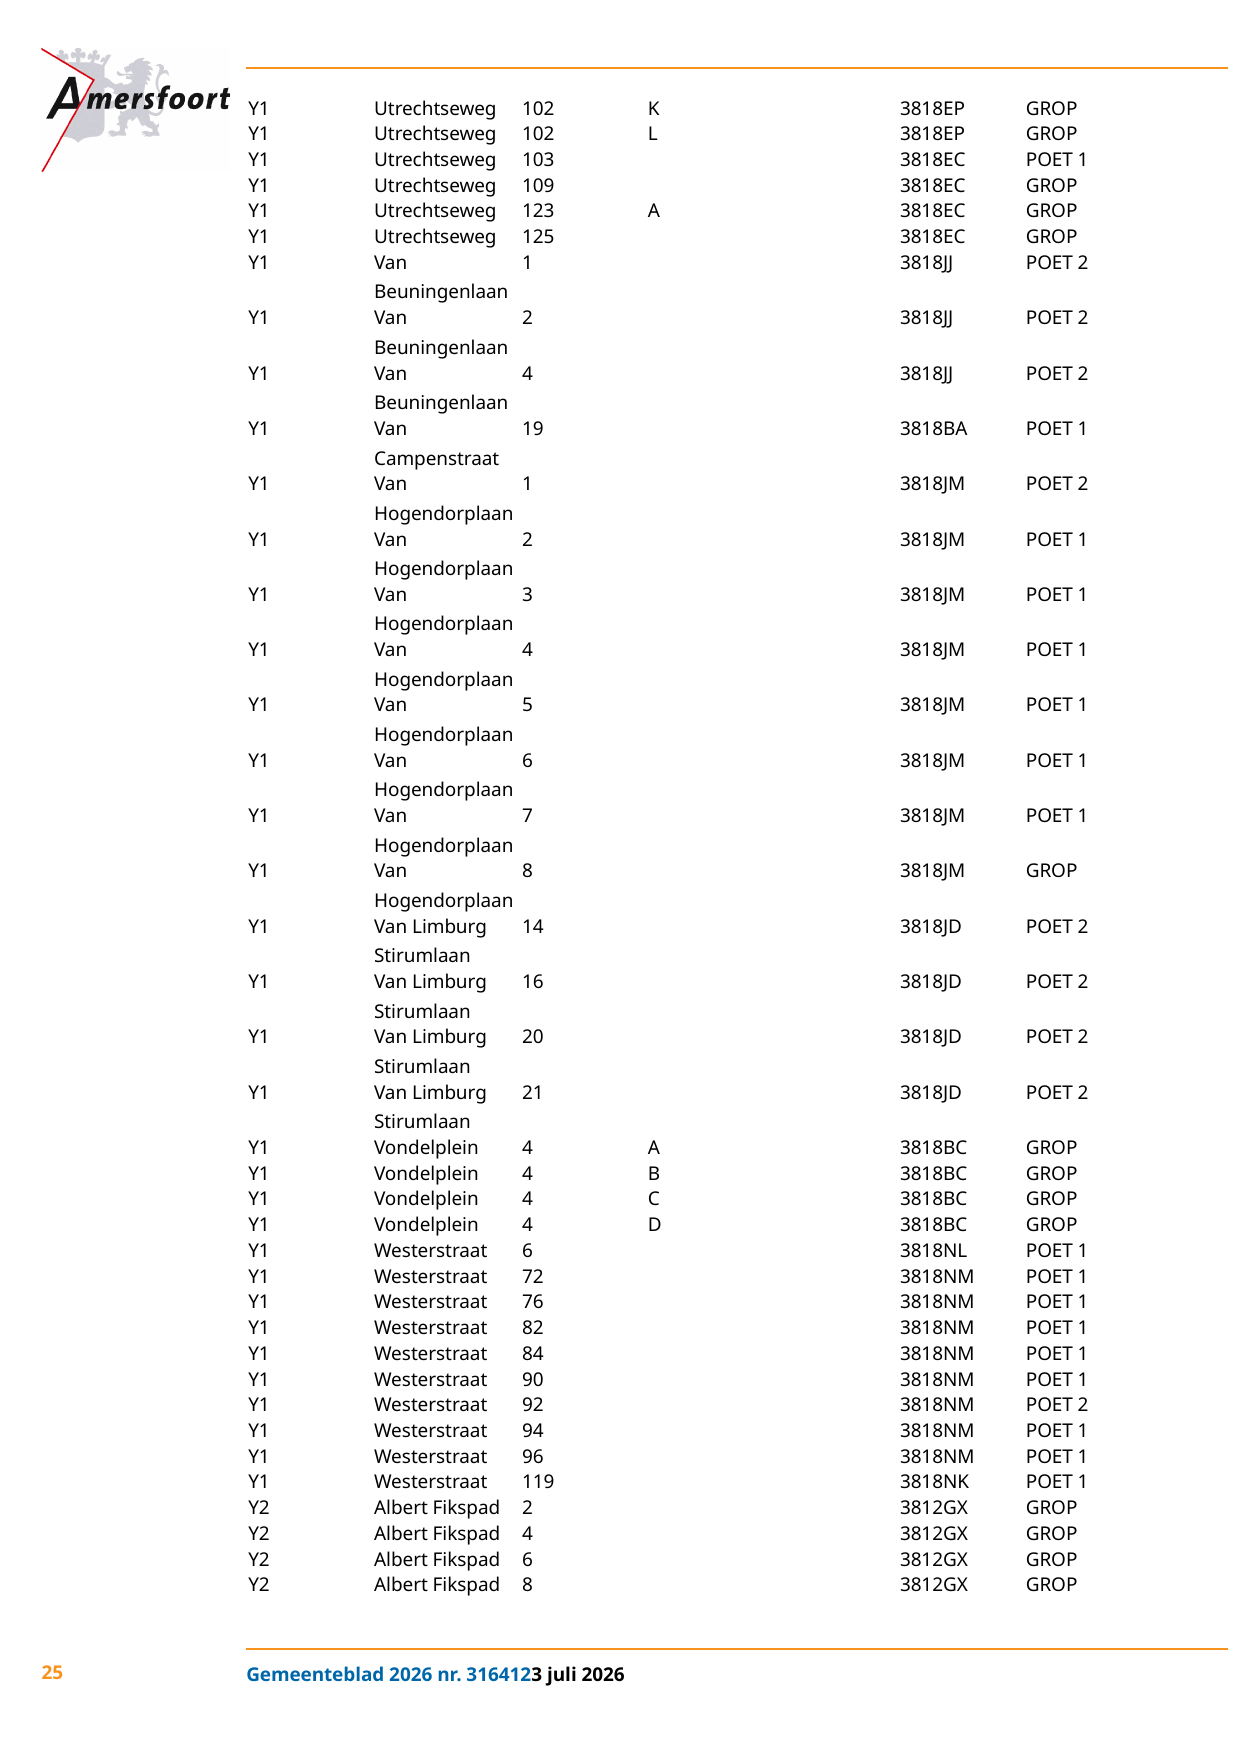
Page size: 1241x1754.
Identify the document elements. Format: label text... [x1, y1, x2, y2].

table_cell [774, 1289, 900, 1314]
table_cell 96 [522, 1443, 648, 1469]
table_cell Van Beuningenlaan [374, 249, 522, 304]
table_cell Y1 [248, 121, 374, 146]
table_cell POET 1 [1026, 692, 1152, 747]
table_cell Vondelplein [374, 1211, 522, 1237]
table_cell Westerstraat [374, 1443, 522, 1469]
table_cell Vondelplein [374, 1160, 522, 1186]
table_cell Westerstraat [374, 1263, 522, 1288]
table_cell GROP [1026, 1211, 1152, 1237]
table_cell 3818JJ [900, 305, 1026, 360]
table_cell 3818NM [900, 1443, 1026, 1469]
table_cell 1 [522, 249, 648, 304]
table_cell 19 [522, 415, 648, 470]
table_cell [774, 747, 900, 802]
table_cell [774, 692, 900, 747]
table_cell 16 [522, 968, 648, 1023]
table_cell Westerstraat [374, 1340, 522, 1366]
table_cell POET 2 [1026, 305, 1152, 360]
table_cell Y1 [248, 1314, 374, 1340]
table_cell POET 1 [1026, 1237, 1152, 1263]
table_cell [648, 249, 774, 304]
table_cell 76 [522, 1289, 648, 1314]
table_cell A [648, 198, 774, 223]
table_cell [774, 1237, 900, 1263]
table_cell Utrechtseweg [374, 146, 522, 172]
table_cell 3818BC [900, 1134, 1026, 1160]
table_cell Y1 [248, 1340, 374, 1366]
table_cell [774, 802, 900, 858]
table_cell Y1 [248, 1079, 374, 1134]
table_cell 3818NM [900, 1289, 1026, 1314]
table_cell [648, 305, 774, 360]
table_cell [774, 360, 900, 415]
table_cell [648, 224, 774, 249]
table_cell [774, 470, 900, 526]
table_cell Westerstraat [374, 1469, 522, 1494]
table_cell [648, 1494, 774, 1520]
table_cell [648, 581, 774, 636]
table_cell [648, 172, 774, 198]
table_cell [774, 636, 900, 692]
table_cell [648, 1263, 774, 1288]
table_cell 1 [522, 470, 648, 526]
table_cell Utrechtseweg [374, 121, 522, 146]
picture [41, 47, 231, 172]
table_cell POET 2 [1026, 470, 1152, 526]
table_cell GROP [1026, 121, 1152, 146]
table_cell [774, 1546, 900, 1572]
table_cell 3818NK [900, 1469, 1026, 1494]
table_cell 2 [522, 305, 648, 360]
table_cell GROP [1026, 1572, 1152, 1597]
table_cell GROP [1026, 1186, 1152, 1211]
table_cell Y1 [248, 470, 374, 526]
table_cell [648, 692, 774, 747]
table_cell [648, 415, 774, 470]
table_cell GROP [1026, 198, 1152, 223]
table_cell GROP [1026, 1494, 1152, 1520]
table_cell 3818NM [900, 1417, 1026, 1443]
table_cell [648, 968, 774, 1023]
table_cell [774, 1079, 900, 1134]
table_cell Y1 [248, 913, 374, 968]
table_cell POET 2 [1026, 1391, 1152, 1417]
table_cell 123 [522, 198, 648, 223]
table_cell [774, 1211, 900, 1237]
table_cell [774, 1572, 900, 1597]
table_cell [774, 913, 900, 968]
table_cell Y1 [248, 249, 374, 304]
table_cell [774, 172, 900, 198]
table_cell 102 [522, 121, 648, 146]
table_cell [648, 1237, 774, 1263]
table_cell A [648, 1134, 774, 1160]
table_cell [648, 470, 774, 526]
table_cell Westerstraat [374, 1391, 522, 1417]
table_cell 3812GX [900, 1494, 1026, 1520]
table_cell [774, 121, 900, 146]
table_cell Van Campenstraat [374, 415, 522, 470]
table_cell Y1 [248, 1391, 374, 1417]
table_cell 4 [522, 360, 648, 415]
table_cell Y1 [248, 581, 374, 636]
table_cell 7 [522, 802, 648, 858]
table_cell POET 1 [1026, 1443, 1152, 1469]
table_cell 119 [522, 1469, 648, 1494]
table_cell 125 [522, 224, 648, 249]
table_cell 3818JM [900, 858, 1026, 913]
table_cell Y2 [248, 1520, 374, 1546]
table_cell B [648, 1160, 774, 1186]
table_cell Westerstraat [374, 1366, 522, 1391]
table_cell 3818JD [900, 1079, 1026, 1134]
table_cell [774, 858, 900, 913]
table_cell POET 2 [1026, 1079, 1152, 1134]
table_cell 20 [522, 1024, 648, 1079]
table_cell [774, 1340, 900, 1366]
table_cell [774, 1391, 900, 1417]
table_cell Y1 [248, 858, 374, 913]
table_cell 3818NM [900, 1391, 1026, 1417]
table_cell Van Hogendorplaan [374, 636, 522, 692]
table_cell [774, 1186, 900, 1211]
table_cell Y1 [248, 802, 374, 858]
table_cell POET 1 [1026, 1366, 1152, 1391]
table_cell Y1 [248, 1211, 374, 1237]
table_cell 8 [522, 1572, 648, 1597]
table_cell Vondelplein [374, 1186, 522, 1211]
table_cell [774, 1417, 900, 1443]
table_cell Y1 [248, 172, 374, 198]
table_cell 82 [522, 1314, 648, 1340]
table_cell Y1 [248, 1289, 374, 1314]
table_cell 8 [522, 858, 648, 913]
table_cell 90 [522, 1366, 648, 1391]
table_cell Y1 [248, 1186, 374, 1211]
table_cell Van Limburg Stirumlaan [374, 968, 522, 1023]
table_cell Y1 [248, 1024, 374, 1079]
table_cell 3818EC [900, 224, 1026, 249]
table_cell Y1 [248, 1443, 374, 1469]
table_cell Y1 [248, 747, 374, 802]
table_cell [774, 1024, 900, 1079]
table_cell [774, 1443, 900, 1469]
table_cell Y1 [248, 1160, 374, 1186]
table_cell GROP [1026, 224, 1152, 249]
table_cell Y1 [248, 1134, 374, 1160]
table_cell Utrechtseweg [374, 95, 522, 121]
table_cell 103 [522, 146, 648, 172]
table_cell [774, 146, 900, 172]
table_cell 4 [522, 1186, 648, 1211]
table_cell GROP [1026, 1134, 1152, 1160]
table_cell Van Limburg Stirumlaan [374, 913, 522, 968]
table_cell 4 [522, 1211, 648, 1237]
table_cell [774, 1366, 900, 1391]
table_cell POET 2 [1026, 360, 1152, 415]
table_cell POET 2 [1026, 913, 1152, 968]
table_cell 3818JD [900, 1024, 1026, 1079]
table_cell [648, 1391, 774, 1417]
table_cell 84 [522, 1340, 648, 1366]
table_cell [774, 1263, 900, 1288]
table_cell [774, 968, 900, 1023]
table_cell 6 [522, 1546, 648, 1572]
table_cell 2 [522, 1494, 648, 1520]
table_cell 3818BC [900, 1186, 1026, 1211]
table_cell Van Hogendorplaan [374, 858, 522, 913]
table_cell 3818JM [900, 692, 1026, 747]
table_cell Y1 [248, 1469, 374, 1494]
table_cell 3812GX [900, 1546, 1026, 1572]
table_cell Utrechtseweg [374, 224, 522, 249]
table_cell Y2 [248, 1572, 374, 1597]
table_cell Y2 [248, 1546, 374, 1572]
table_cell 3818NM [900, 1340, 1026, 1366]
table_cell [774, 415, 900, 470]
table_cell 3818JM [900, 802, 1026, 858]
table_cell 4 [522, 1160, 648, 1186]
table_cell Y1 [248, 1237, 374, 1263]
table_cell Albert Fikspad [374, 1546, 522, 1572]
table_cell [774, 1134, 900, 1160]
table_cell Van Hogendorplaan [374, 802, 522, 858]
table_cell 4 [522, 636, 648, 692]
table_cell [774, 305, 900, 360]
table_cell Y2 [248, 1494, 374, 1520]
table_cell [774, 249, 900, 304]
table_cell Van Limburg Stirumlaan [374, 1079, 522, 1134]
table_cell K [648, 95, 774, 121]
table_cell Y1 [248, 1366, 374, 1391]
table_cell 3812GX [900, 1520, 1026, 1546]
table_cell Albert Fikspad [374, 1572, 522, 1597]
table_cell [774, 581, 900, 636]
table_cell 3818EC [900, 198, 1026, 223]
table_cell 4 [522, 1134, 648, 1160]
table_cell GROP [1026, 95, 1152, 121]
table_cell [648, 526, 774, 581]
table_cell 3818JM [900, 747, 1026, 802]
table_cell Y1 [248, 360, 374, 415]
table_cell POET 1 [1026, 1417, 1152, 1443]
table_cell Westerstraat [374, 1289, 522, 1314]
table_cell Y1 [248, 1417, 374, 1443]
table_cell 92 [522, 1391, 648, 1417]
table_cell [648, 1572, 774, 1597]
table_cell 3818JM [900, 636, 1026, 692]
table_cell Westerstraat [374, 1314, 522, 1340]
table_cell Y1 [248, 305, 374, 360]
table_cell [774, 1160, 900, 1186]
table_cell [774, 198, 900, 223]
table_cell [648, 1443, 774, 1469]
table_cell GROP [1026, 1160, 1152, 1186]
table_cell [648, 913, 774, 968]
table_cell 4 [522, 1520, 648, 1546]
table_cell [648, 146, 774, 172]
table_cell 94 [522, 1417, 648, 1443]
table_cell 3 [522, 581, 648, 636]
table_cell C [648, 1186, 774, 1211]
table_cell POET 1 [1026, 146, 1152, 172]
table_cell POET 1 [1026, 526, 1152, 581]
table_cell [774, 1494, 900, 1520]
table_cell [648, 1469, 774, 1494]
table_cell Y1 [248, 224, 374, 249]
table_cell POET 2 [1026, 249, 1152, 304]
table_cell [648, 1340, 774, 1366]
table_cell POET 1 [1026, 1289, 1152, 1314]
table_cell 3812GX [900, 1572, 1026, 1597]
table_cell D [648, 1211, 774, 1237]
table_cell GROP [1026, 172, 1152, 198]
table_cell Van Hogendorplaan [374, 470, 522, 526]
table_cell Westerstraat [374, 1237, 522, 1263]
table_cell [774, 1469, 900, 1494]
table_cell 3818JD [900, 913, 1026, 968]
table_cell POET 1 [1026, 1469, 1152, 1494]
table_cell POET 1 [1026, 581, 1152, 636]
table_cell 3818JM [900, 581, 1026, 636]
table_cell [648, 1024, 774, 1079]
table_cell POET 1 [1026, 415, 1152, 470]
table_cell Y1 [248, 692, 374, 747]
table_cell [774, 1314, 900, 1340]
table_cell GROP [1026, 1520, 1152, 1546]
table_cell 14 [522, 913, 648, 968]
table_cell Van Hogendorplaan [374, 747, 522, 802]
table_cell POET 2 [1026, 968, 1152, 1023]
table_cell 2 [522, 526, 648, 581]
table_cell [774, 526, 900, 581]
table_cell 3818JM [900, 470, 1026, 526]
table_cell Van Hogendorplaan [374, 526, 522, 581]
table_cell 3818NL [900, 1237, 1026, 1263]
table_cell Vondelplein [374, 1134, 522, 1160]
table_cell GROP [1026, 1546, 1152, 1572]
table_cell 3818BA [900, 415, 1026, 470]
table_cell Utrechtseweg [374, 198, 522, 223]
table_cell 3818BC [900, 1211, 1026, 1237]
table_cell Y1 [248, 636, 374, 692]
table_cell POET 1 [1026, 747, 1152, 802]
table_cell 72 [522, 1263, 648, 1288]
table_cell Van Limburg Stirumlaan [374, 1024, 522, 1079]
table_cell Y1 [248, 415, 374, 470]
table_cell [648, 360, 774, 415]
table_cell [648, 802, 774, 858]
table_cell Utrechtseweg [374, 172, 522, 198]
table_cell Y1 [248, 95, 374, 121]
table_cell Y1 [248, 1263, 374, 1288]
table_cell [774, 224, 900, 249]
table_cell 6 [522, 747, 648, 802]
table_cell 5 [522, 692, 648, 747]
table_cell 3818EC [900, 146, 1026, 172]
table_cell 21 [522, 1079, 648, 1134]
table_cell POET 1 [1026, 802, 1152, 858]
table_cell 3818EC [900, 172, 1026, 198]
table_cell [648, 1366, 774, 1391]
table_cell Van Hogendorplaan [374, 692, 522, 747]
table_cell [648, 1520, 774, 1546]
table_cell Van Beuningenlaan [374, 360, 522, 415]
table_cell [648, 1079, 774, 1134]
table_cell POET 1 [1026, 636, 1152, 692]
table_cell L [648, 121, 774, 146]
table_cell 102 [522, 95, 648, 121]
table_cell [648, 1417, 774, 1443]
table_cell [648, 1289, 774, 1314]
table_cell POET 1 [1026, 1340, 1152, 1366]
table_cell Westerstraat [374, 1417, 522, 1443]
table_cell POET 1 [1026, 1314, 1152, 1340]
table_cell [774, 1520, 900, 1546]
table_cell 3818NM [900, 1314, 1026, 1340]
table_cell 3818JD [900, 968, 1026, 1023]
table_cell POET 1 [1026, 1263, 1152, 1288]
table_cell Y1 [248, 146, 374, 172]
table_cell 3818NM [900, 1263, 1026, 1288]
table_cell 3818EP [900, 95, 1026, 121]
table_cell Albert Fikspad [374, 1520, 522, 1546]
table_cell [648, 1314, 774, 1340]
table_cell Y1 [248, 526, 374, 581]
table_cell Van Beuningenlaan [374, 305, 522, 360]
table_cell 3818JJ [900, 249, 1026, 304]
table_cell 3818NM [900, 1366, 1026, 1391]
table_cell 3818JM [900, 526, 1026, 581]
table_cell 109 [522, 172, 648, 198]
table_cell [648, 747, 774, 802]
table_cell Albert Fikspad [374, 1494, 522, 1520]
table_cell 3818JJ [900, 360, 1026, 415]
table_cell Y1 [248, 968, 374, 1023]
table_cell [648, 858, 774, 913]
table_cell 3818BC [900, 1160, 1026, 1186]
table_cell POET 2 [1026, 1024, 1152, 1079]
table_cell [648, 1546, 774, 1572]
table_cell 3818EP [900, 121, 1026, 146]
table_cell [648, 636, 774, 692]
table_cell Van Hogendorplaan [374, 581, 522, 636]
table_cell GROP [1026, 858, 1152, 913]
table_cell [774, 95, 900, 121]
table_cell 6 [522, 1237, 648, 1263]
table_cell Y1 [248, 198, 374, 223]
